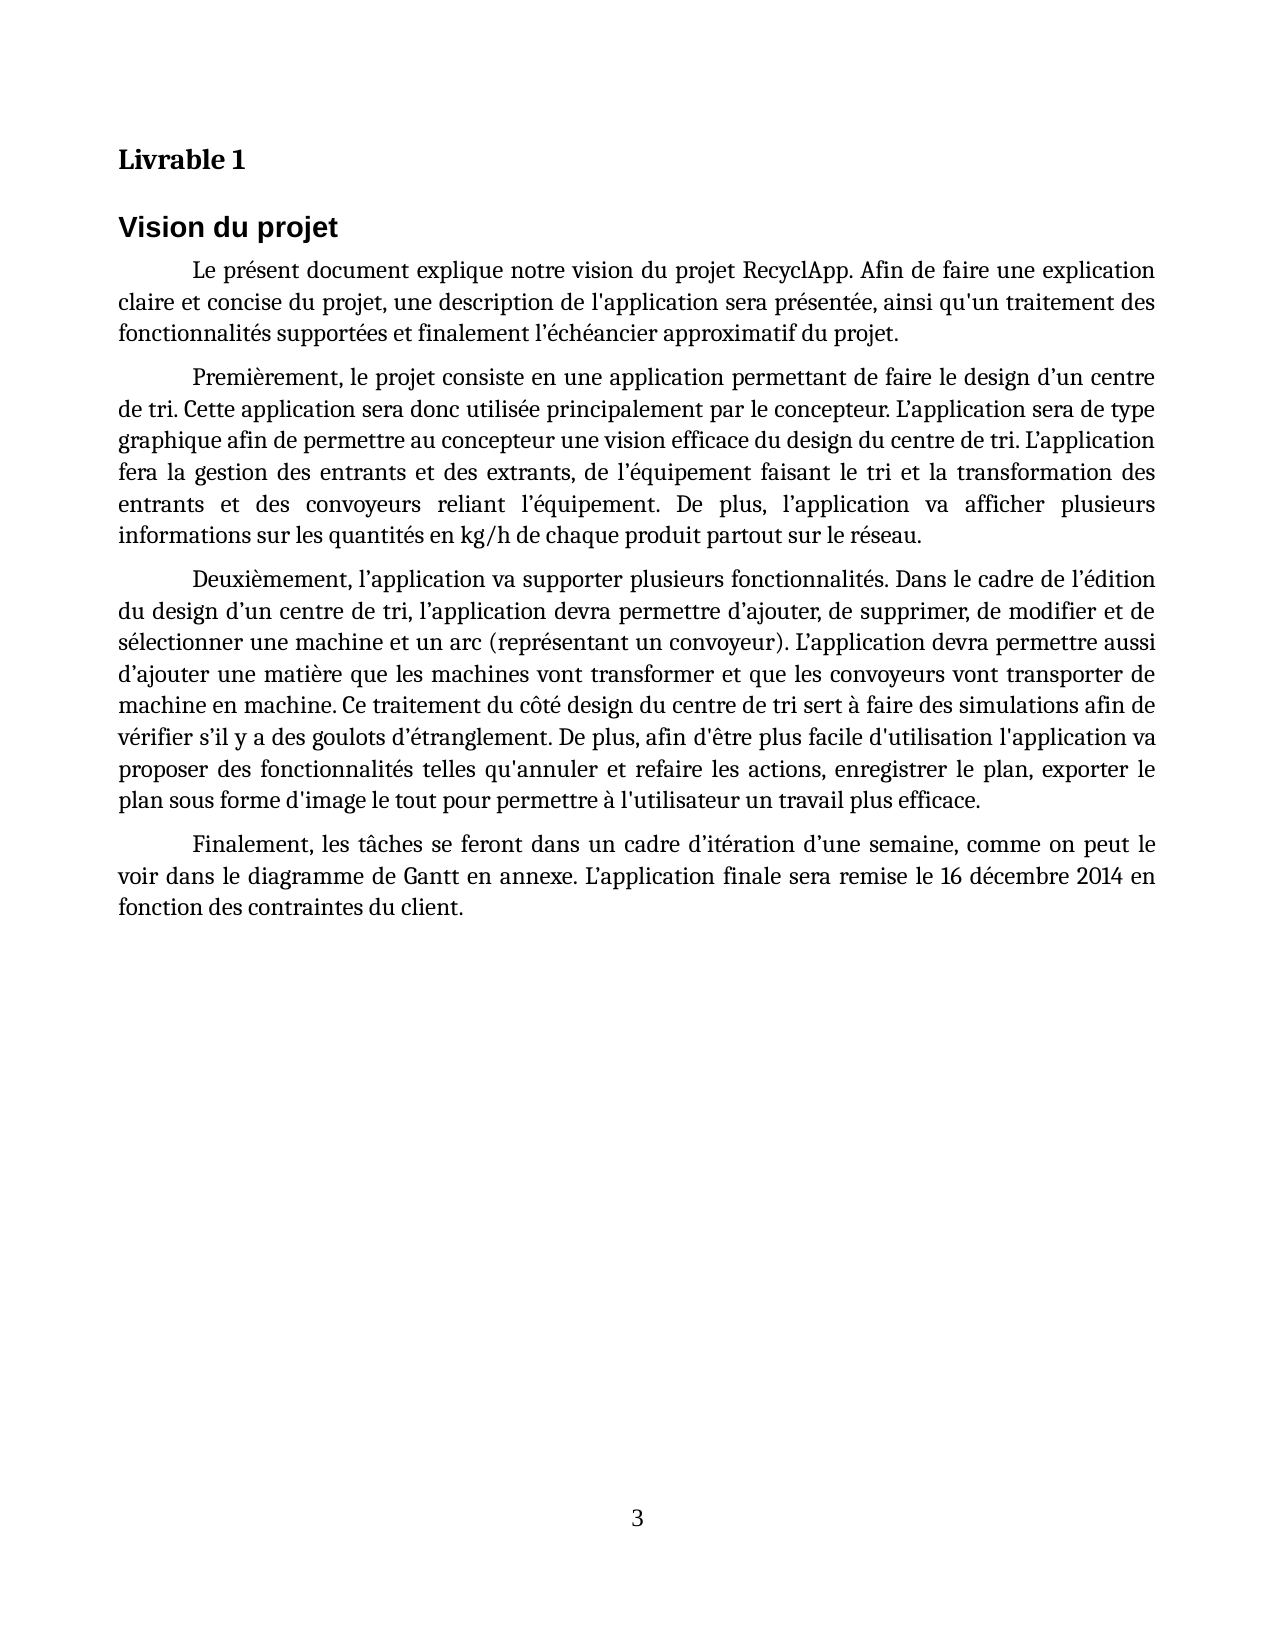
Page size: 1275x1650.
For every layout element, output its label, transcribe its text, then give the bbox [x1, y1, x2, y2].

text Deuxièmement, l’application va supporter plusieurs fonctionnalités. Dans le cadre de l’édition du design d’un centre de tri, l’application devra permettre d’ajouter, de supprimer, de modifier et de sélectionner une machine et un arc (représentant un convoyeur). L’application devra permettre aussi d’ajouter une matière que les machines vont transformer et que les convoyeurs vont transporter de machine en machine. Ce traitement du côté design du centre de tri sert à faire des simulations afin de vérifier s’il y a des goulots d’étranglement. De plus, afin d'être plus facile d'utilisation l'application va proposer des fonctionnalités telles qu'annuler et refaire les actions, enregistrer le plan, exporter le plan sous forme d'image le tout pour permettre à l'utilisateur un travail plus efficace. [118, 565, 1157, 815]
text Premièrement, le projet consiste en une application permettant de faire le design d’un centre de tri. Cette application sera donc utilisée principalement par le concepteur. L’application sera de type graphique afin de permettre au concepteur une vision efficace du design du centre de tri. L’application fera la gestion des entrants et des extrants, de l’équipement faisant le tri et la transformation des entrants et des convoyeurs reliant l’équipement. De plus, l’application va afficher plusieurs informations sur les quantités en kg/h de chaque produit partout sur le réseau. [118, 363, 1157, 550]
subtitle Livrable 1 [118, 143, 1157, 177]
text Finalement, les tâches se feront dans un cadre d’itération d’une semaine, comme on peut le voir dans le diagramme de Gantt en annexe. L’application finale sera remise le 16 décembre 2014 en fonction des contraintes du client. [118, 830, 1157, 922]
text Le présent document explique notre vision du projet RecyclApp. Afin de faire une explication claire et concise du projet, une description de l'application sera présentée, ainsi qu'un traitement des fonctionnalités supportées et finalement l’échéancier approximatif du projet. [118, 256, 1157, 348]
subtitle Vision du projet [118, 210, 1157, 243]
